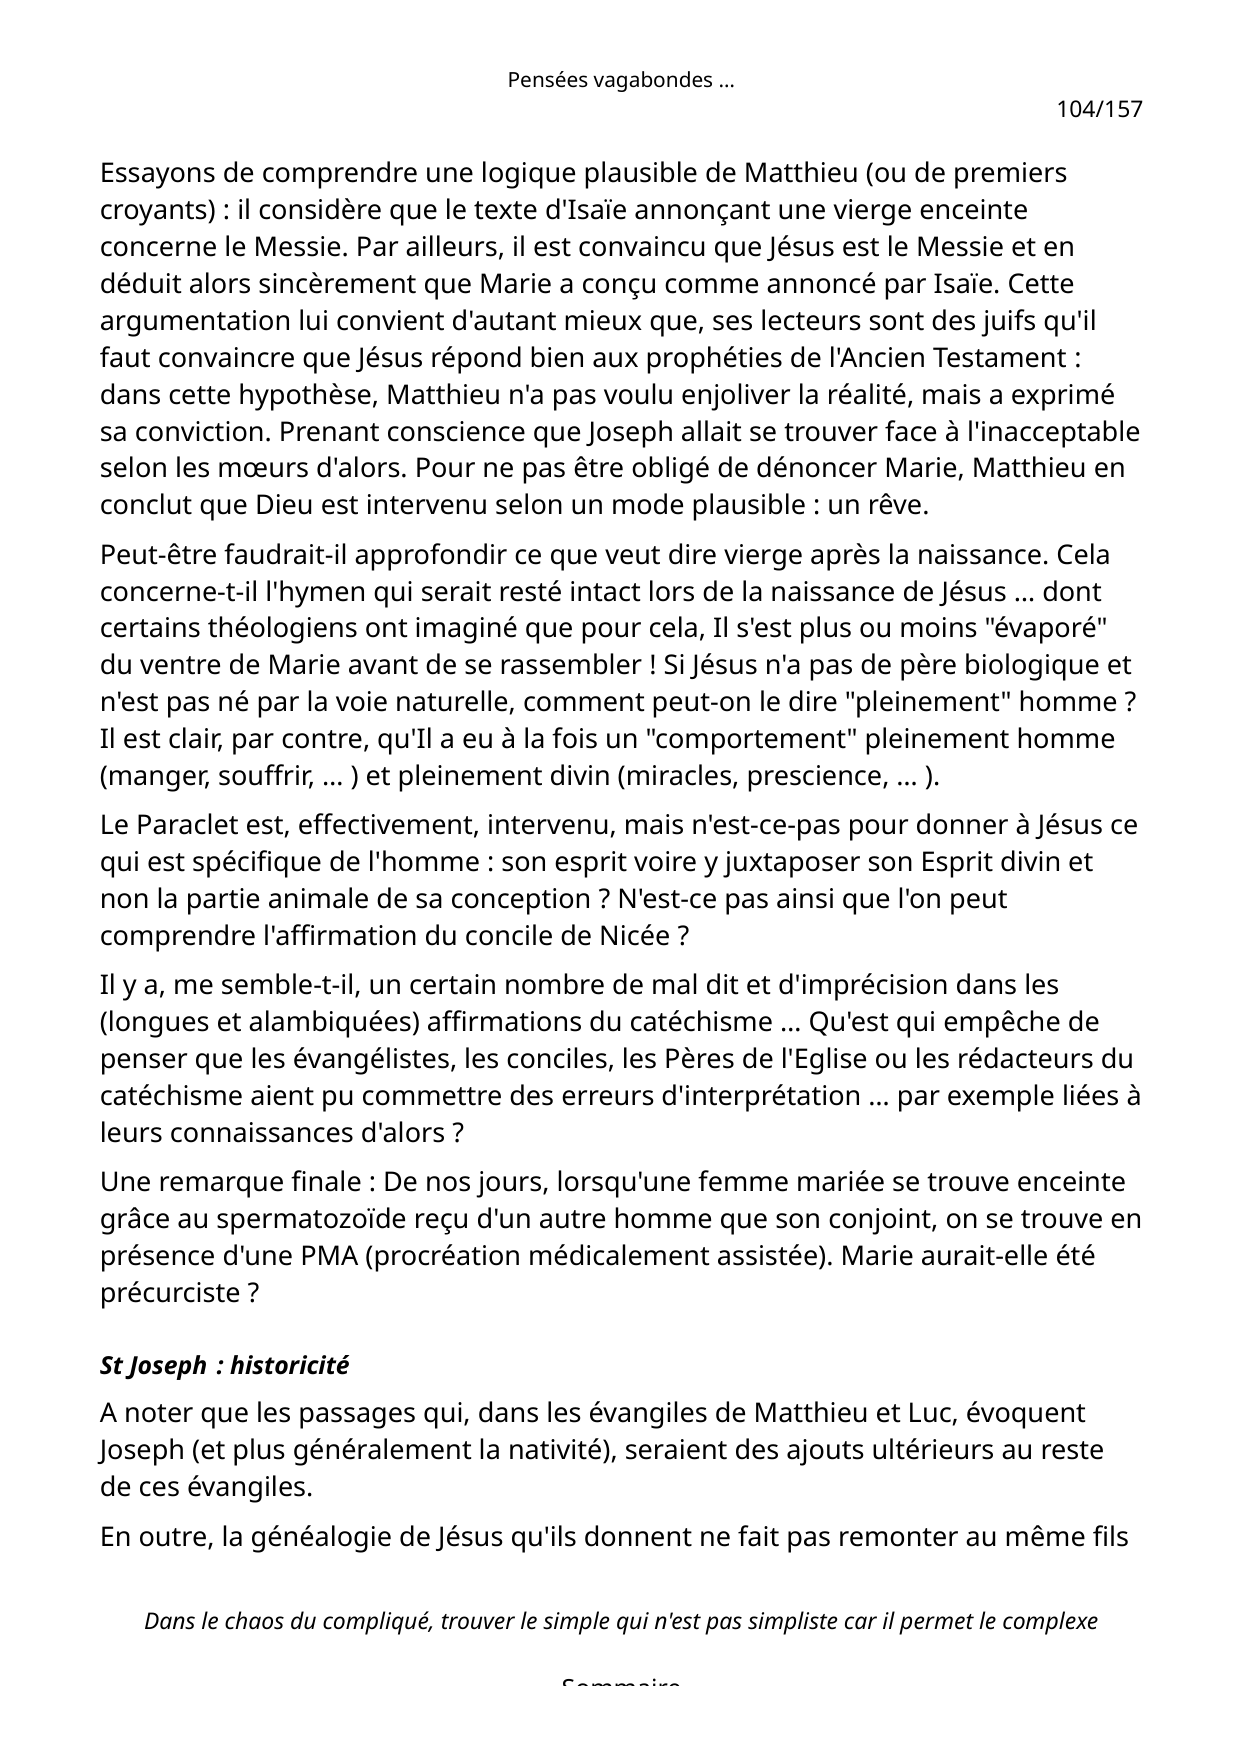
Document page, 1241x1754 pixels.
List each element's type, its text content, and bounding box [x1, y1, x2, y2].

text En outre, la généalogie de Jésus qu'ils donnent ne fait pas remonter au même fils [99, 1517, 1143, 1554]
text Une remarque finale : De nos jours, lorsqu'une femme mariée se trouve enceinte grâce au spermatozoïde reçu d'un autre homme que son conjoint, on se trouve en présence d'une PMA (procréation médicalement assistée). Marie aurait-elle été précurciste ? [99, 1163, 1143, 1310]
text Le Paraclet est, effectivement, intervenu, mais n'est-ce-pas pour donner à Jésus ce qui est spécifique de l'homme : son esprit voire y juxtaposer son Esprit divin et non la partie animale de sa conception ? N'est-ce pas ainsi que l'on peut comprendre l'affirmation du concile de Nicée ? [99, 806, 1143, 953]
subtitle St Joseph : historicité [99, 1348, 1143, 1381]
text A noter que les passages qui, dans les évangiles de Matthieu et Luc, évoquent Joseph (et plus généralement la nativité), seraient des ajouts ultérieurs au reste de ces évangiles. [99, 1394, 1143, 1504]
text Essayons de comprendre une logique plausible de Matthieu (ou de premiers croyants) : il considère que le texte d'Isaïe annonçant une vierge enceinte concerne le Messie. Par ailleurs, il est convaincu que Jésus est le Messie et en déduit alors sincèrement que Marie a conçu comme annoncé par Isaïe. Cette argumentation lui convient d'autant mieux que, ses lecteurs sont des juifs qu'il faut convaincre que Jésus répond bien aux prophéties de l'Ancien Testament : dans cette hypothèse, Matthieu n'a pas voulu enjoliver la réalité, mais a exprimé sa conviction. Prenant conscience que Joseph allait se trouver face à l'inacceptable selon les mœurs d'alors. Pour ne pas être obligé de dénoncer Marie, Matthieu en conclut que Dieu est intervenu selon un mode plausible : un rêve. [99, 154, 1143, 523]
text Il y a, me semble-t-il, un certain nombre de mal dit et d'imprécision dans les (longues et alambiquées) affirmations du catéchisme … Qu'est qui empêche de penser que les évangélistes, les conciles, les Pères de l'Eglise ou les rédacteurs du catéchisme aient pu commettre des erreurs d'interprétation … par exemple liées à leurs connaissances d'alors ? [99, 966, 1143, 1150]
text Peut-être faudrait-il approfondir ce que veut dire vierge après la naissance. Cela concerne-t-il l'hymen qui serait resté intact lors de la naissance de Jésus … dont certains théologiens ont imaginé que pour cela, Il s'est plus ou moins "évaporé" du ventre de Marie avant de se rassembler ! Si Jésus n'a pas de père biologique et n'est pas né par la voie naturelle, comment peut-on le dire "pleinement" homme ? Il est clair, par contre, qu'Il a eu à la fois un "comportement" pleinement homme (manger, souffrir, … ) et pleinement divin (miracles, prescience, … ). [99, 535, 1143, 793]
